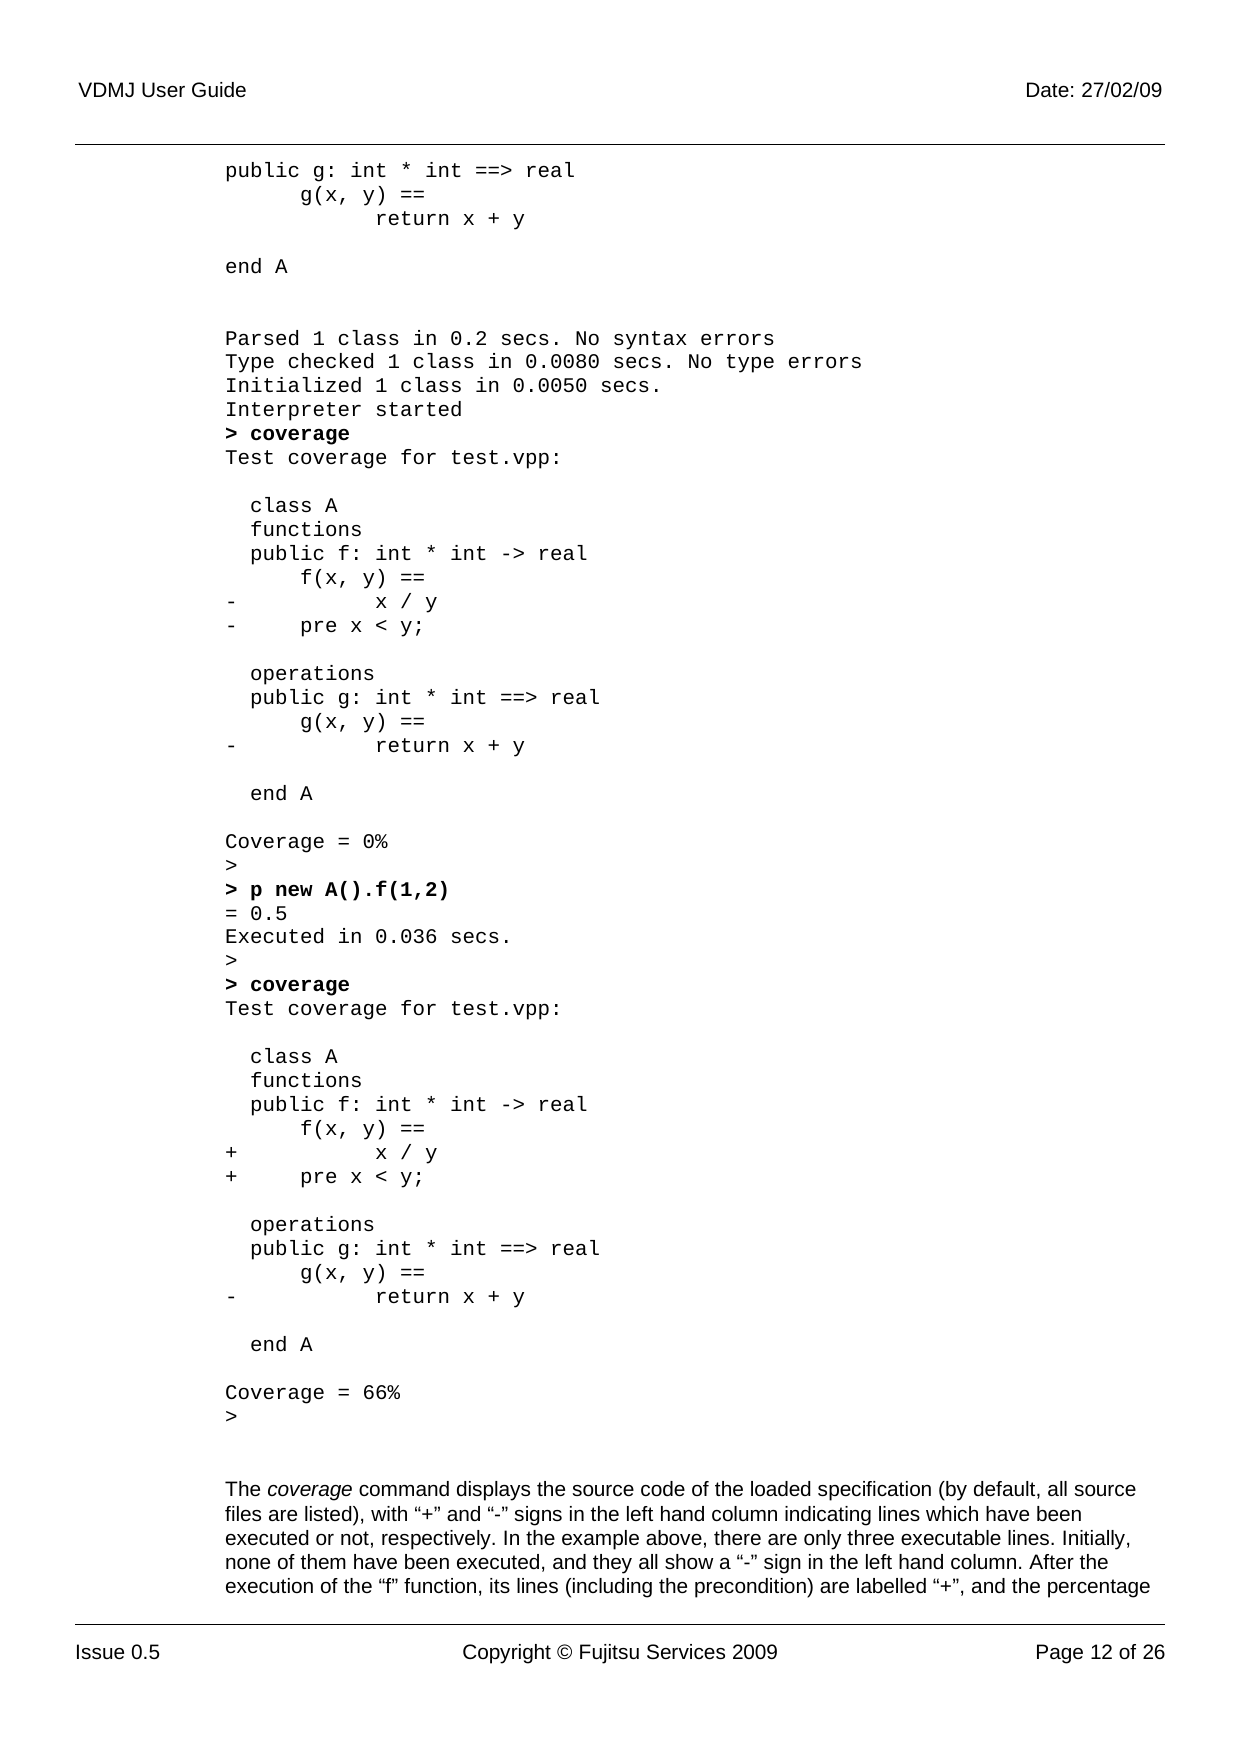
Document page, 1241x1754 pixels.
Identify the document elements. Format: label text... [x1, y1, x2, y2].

text + x / y [225, 1142, 1165, 1166]
text public f: int * int -> real [225, 1094, 1165, 1118]
text > [225, 854, 1165, 878]
text + pre x < y; [225, 1166, 1165, 1190]
text f(x, y) == [225, 1118, 1165, 1142]
text > p new A().f(1,2) [225, 878, 1165, 902]
text f(x, y) == [225, 567, 1165, 591]
text class A [225, 495, 1165, 519]
text Parsed 1 class in 0.2 secs. No syntax errors [225, 327, 1165, 351]
text Test coverage for test.vpp: [225, 447, 1165, 471]
text operations [225, 663, 1165, 687]
text Coverage = 0% [225, 831, 1165, 854]
text end A [225, 1334, 1165, 1358]
text The coverage command displays the source code of the loaded specification (by default, all source files are listed), with “+” and “-” signs in the left hand column indicating lines which have been executed or not, respectively. In the example above, there are only three executable lines. Initially, none of them have been executed, and they all show a “-” sign in the left hand column. After the execution of the “f” function, its lines (including the precondition) are labelled “+”, and the percentage [225, 1477, 1165, 1598]
text functions [225, 1070, 1165, 1094]
text Coverage = 66% [225, 1382, 1165, 1406]
text public g: int * int ==> real [225, 687, 1165, 711]
text - return x + y [225, 1286, 1165, 1310]
text end A [225, 783, 1165, 807]
text end A [225, 256, 1165, 279]
text public g: int * int ==> real [225, 160, 1165, 184]
text public f: int * int -> real [225, 543, 1165, 567]
text > coverage [225, 974, 1165, 998]
text Test coverage for test.vpp: [225, 998, 1165, 1022]
text return x + y [225, 208, 1165, 232]
text > [225, 950, 1165, 974]
text class A [225, 1046, 1165, 1070]
text - pre x < y; [225, 615, 1165, 639]
text Initialized 1 class in 0.0050 secs. [225, 375, 1165, 399]
text - return x + y [225, 735, 1165, 759]
text Interpreter started [225, 399, 1165, 423]
text Type checked 1 class in 0.0080 secs. No type errors [225, 351, 1165, 375]
text = 0.5 [225, 902, 1165, 926]
text > coverage [225, 423, 1165, 447]
text public g: int * int ==> real [225, 1238, 1165, 1262]
text > [225, 1406, 1165, 1429]
text g(x, y) == [225, 184, 1165, 208]
text Executed in 0.036 secs. [225, 926, 1165, 950]
text functions [225, 519, 1165, 543]
text g(x, y) == [225, 1262, 1165, 1286]
text operations [225, 1214, 1165, 1238]
text g(x, y) == [225, 711, 1165, 735]
text - x / y [225, 591, 1165, 615]
